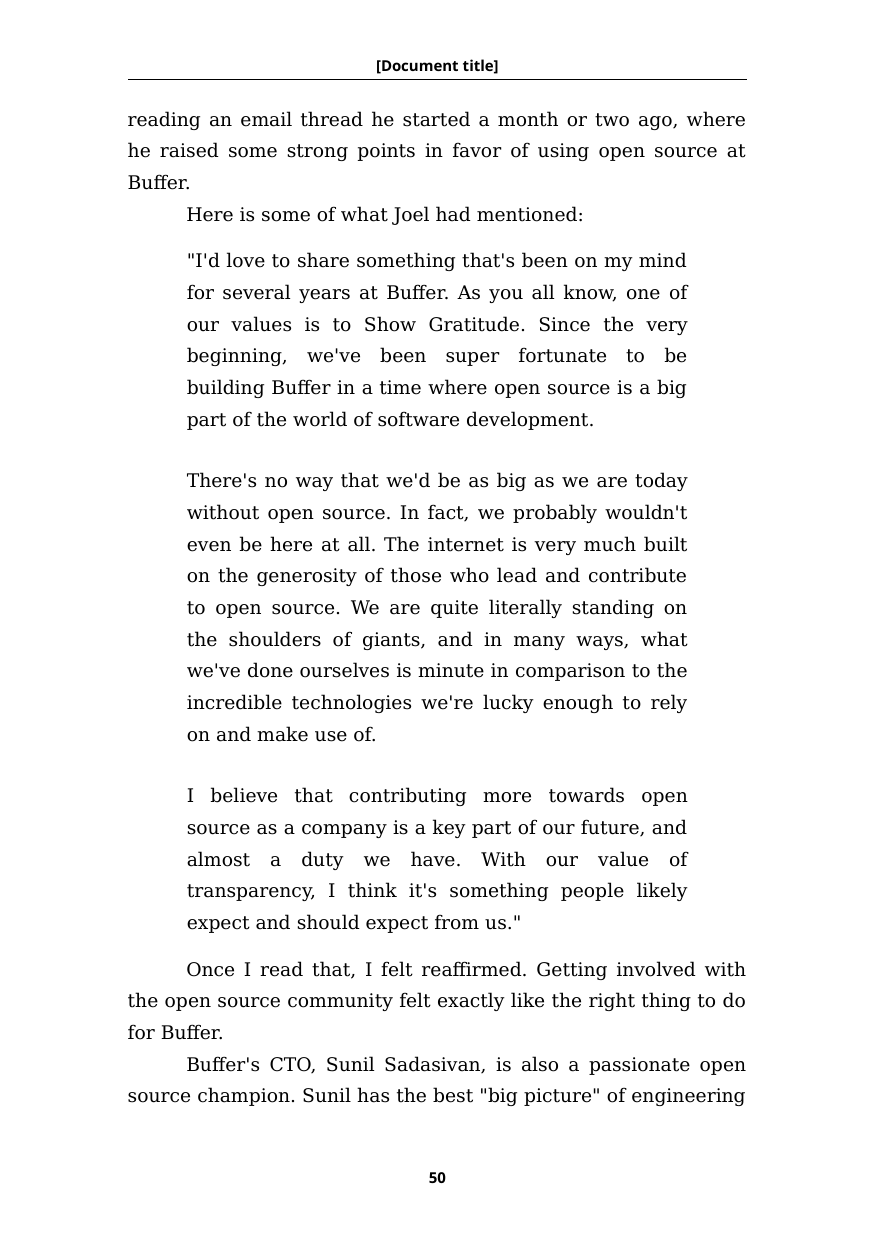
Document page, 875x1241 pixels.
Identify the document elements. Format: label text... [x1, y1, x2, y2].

text "I'd love to share something that's been on my mind for several years at Buffer. As you all know, one of our values is to Show Gratitude. Since the very beginning, we've been super fortunate to be building Buffer in a time where open source is a big part of the world of software development. [187, 250, 688, 431]
text reading an email thread he started a month or two ago, where he raised some strong points in favor of using open source at Buffer. [127, 109, 747, 194]
text There's no way that we'd be as big as we are today without open source. In fact, we probably wouldn't even be here at all. The internet is very much built on the generosity of those who lead and contribute to open source. We are quite literally standing on the shoulders of giants, and in many ways, what we've done ourselves is minute in comparison to the incredible technologies we're lucky enough to rely on and make use of. [187, 470, 688, 746]
text Here is some of what Joel had mentioned: [127, 204, 747, 226]
text Buffer's CTO, Sunil Sadasivan, is also a passionate open source champion. Sunil has the best "big picture" of engineering [127, 1054, 747, 1107]
text I believe that contributing more towards open source as a company is a key part of our future, and almost a duty we have. With our value of transparency, I think it's something people likely expect and should expect from us." [187, 785, 688, 934]
text Once I read that, I felt reaffirmed. Getting involved with the open source community felt exactly like the right thing to do for Buffer. [127, 959, 747, 1044]
